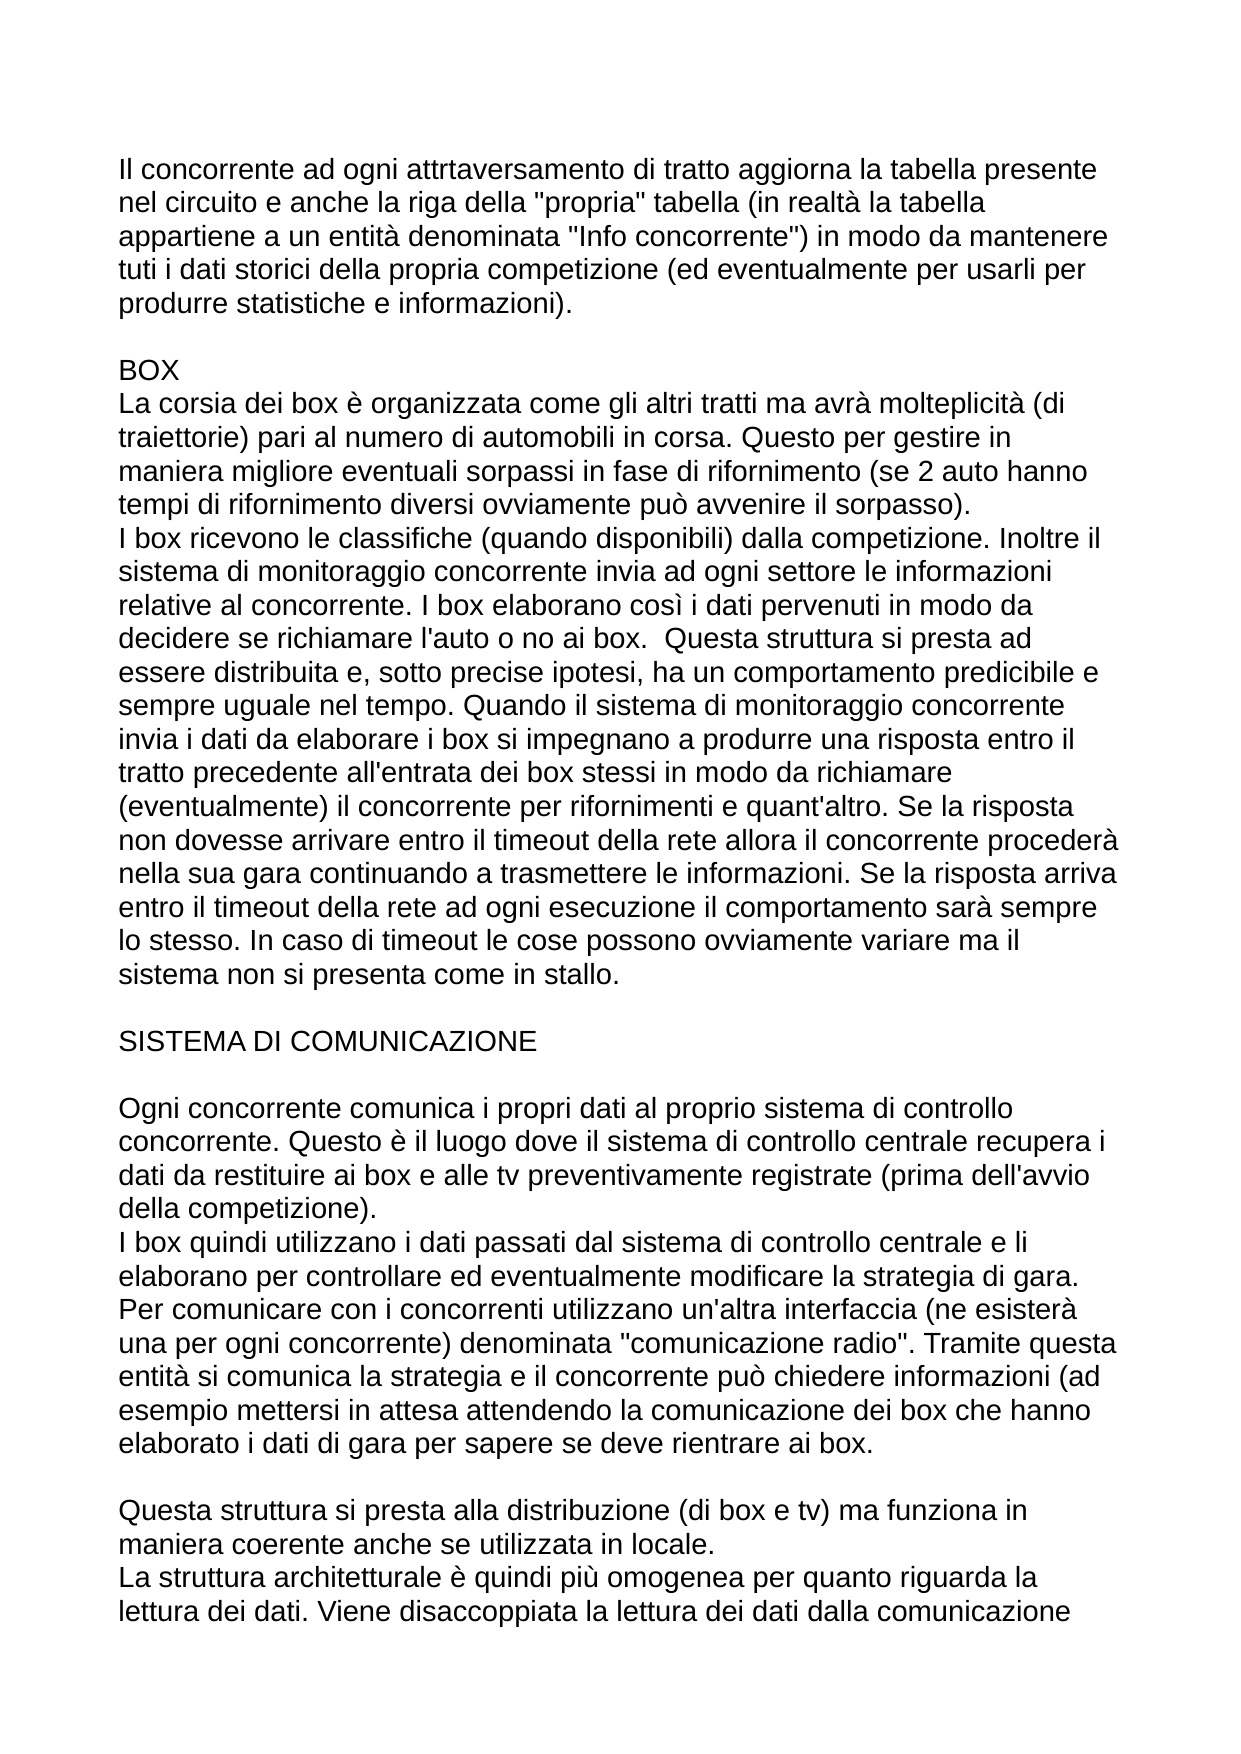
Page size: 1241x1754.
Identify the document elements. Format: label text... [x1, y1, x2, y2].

text La corsia dei box è organizzata come gli altri tratti ma avrà molteplicità (di traiettorie) pari al numero di automobili in corsa. Questo per gestire in maniera migliore eventuali sorpassi in fase di rifornimento (se 2 auto hanno tempi di rifornimento diversi ovviamente può avvenire il sorpasso). [118, 386, 1122, 521]
text La struttura architetturale è quindi più omogenea per quanto riguarda la lettura dei dati. Viene disaccoppiata la lettura dei dati dalla comunicazione [118, 1560, 1122, 1627]
text Ogni concorrente comunica i propri dati al proprio sistema di controllo concorrente. Questo è il luogo dove il sistema di controllo centrale recupera i dati da restituire ai box e alle tv preventivamente registrate (prima dell'avvio della competizione). [118, 1091, 1122, 1225]
text I box ricevono le classifiche (quando disponibili) dalla competizione. Inoltre il sistema di monitoraggio concorrente invia ad ogni settore le informazioni relative al concorrente. I box elaborano così i dati pervenuti in modo da decidere se richiamare l'auto o no ai box. Questa struttura si presta ad essere distribuita e, sotto precise ipotesi, ha un comportamento predicibile e sempre uguale nel tempo. Quando il sistema di monitoraggio concorrente invia i dati da elaborare i box si impegnano a produrre una risposta entro il tratto precedente all'entrata dei box stessi in modo da richiamare (eventualmente) il concorrente per rifornimenti e quant'altro. Se la risposta non dovesse arrivare entro il timeout della rete allora il concorrente procederà nella sua gara continuando a trasmettere le informazioni. Se la risposta arriva entro il timeout della rete ad ogni esecuzione il comportamento sarà sempre lo stesso. In caso di timeout le cose possono ovviamente variare ma il sistema non si presenta come in stallo. [118, 521, 1122, 990]
text Questa struttura si presta alla distribuzione (di box e tv) ma funziona in maniera coerente anche se utilizzata in locale. [118, 1493, 1122, 1560]
text SISTEMA DI COMUNICAZIONE [118, 1024, 1122, 1057]
text Il concorrente ad ogni attrtaversamento di tratto aggiorna la tabella presente nel circuito e anche la riga della "propria" tabella (in realtà la tabella appartiene a un entità denominata "Info concorrente") in modo da mantenere tuti i dati storici della propria competizione (ed eventualmente per usarli per produrre statistiche e informazioni). [118, 152, 1122, 319]
text BOX [118, 353, 1122, 386]
text I box quindi utilizzano i dati passati dal sistema di controllo centrale e li elaborano per controllare ed eventualmente modificare la strategia di gara. Per comunicare con i concorrenti utilizzano un'altra interfaccia (ne esisterà una per ogni concorrente) denominata "comunicazione radio". Tramite questa entità si comunica la strategia e il concorrente può chiedere informazioni (ad esempio mettersi in attesa attendendo la comunicazione dei box che hanno elaborato i dati di gara per sapere se deve rientrare ai box. [118, 1225, 1122, 1460]
